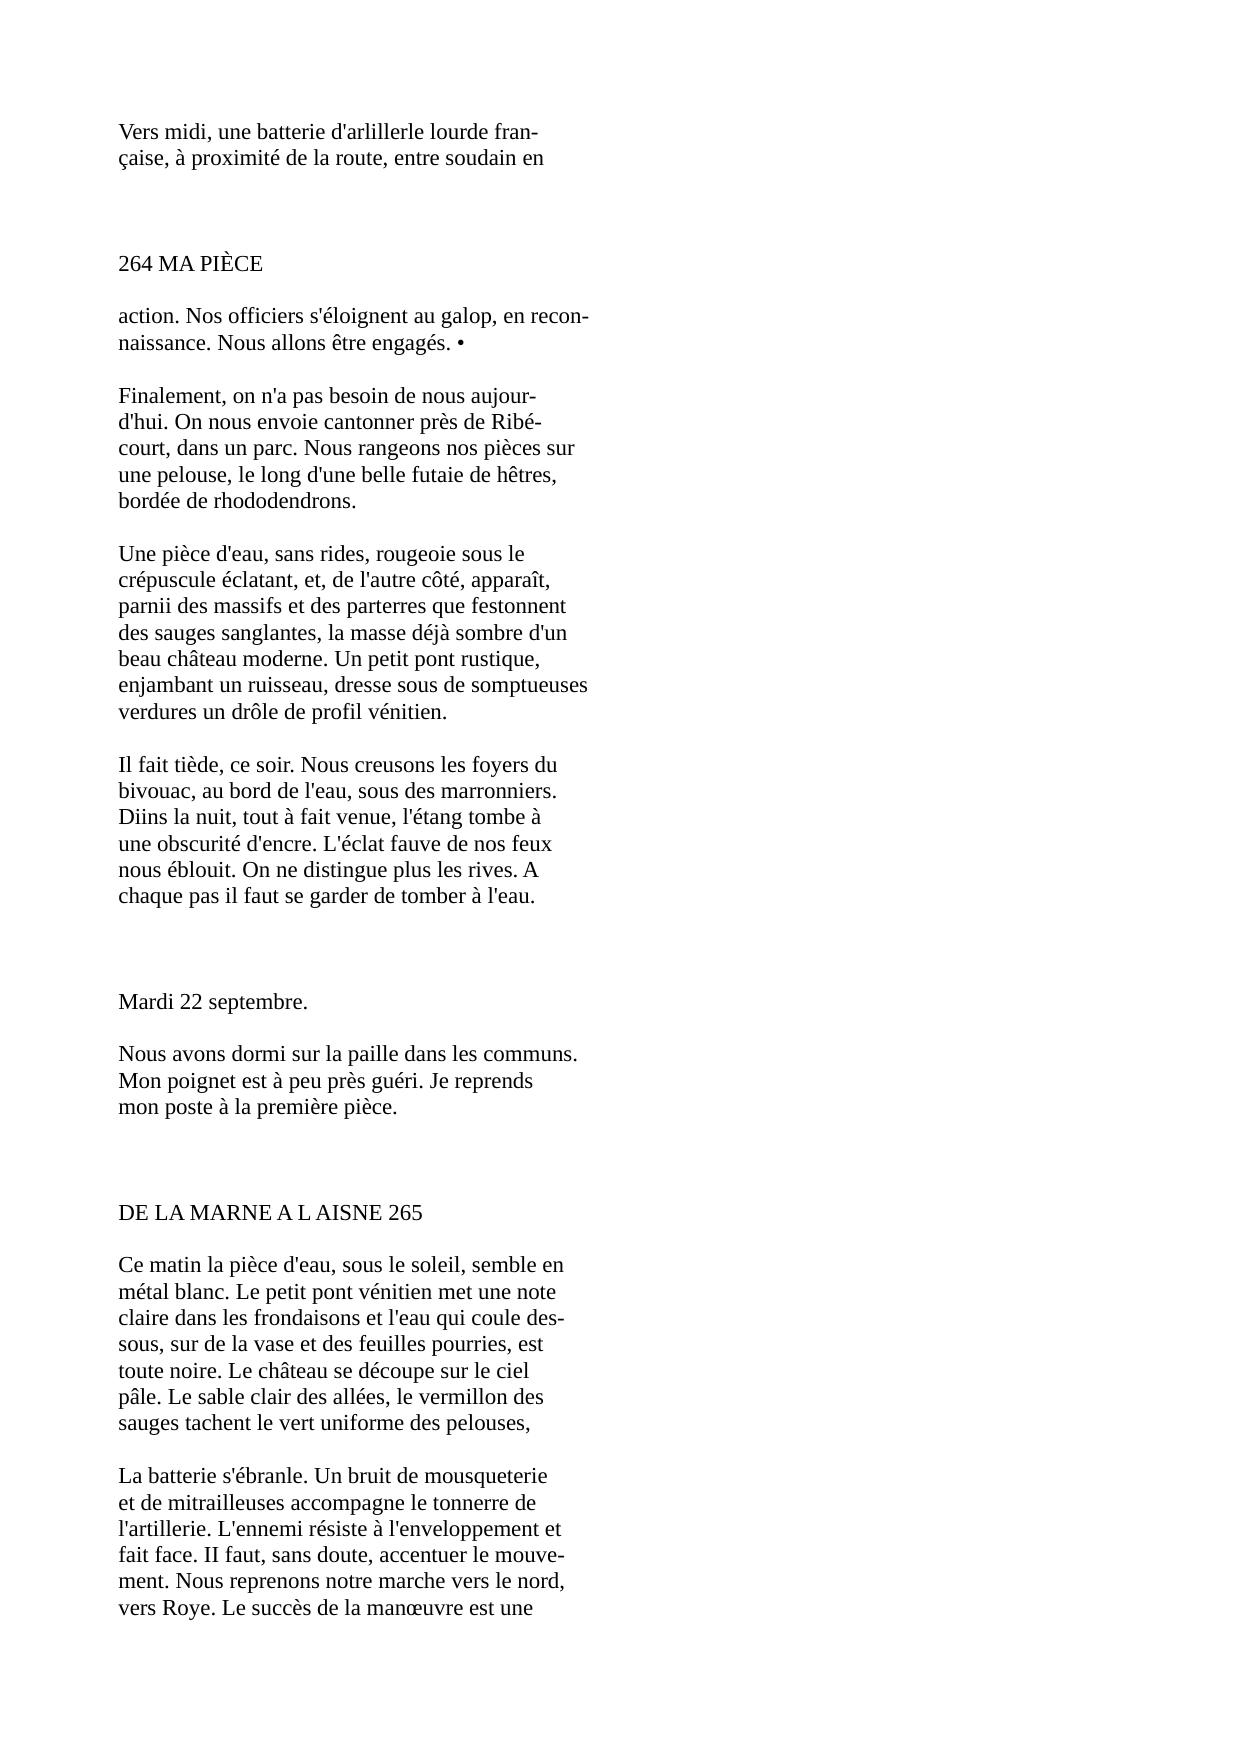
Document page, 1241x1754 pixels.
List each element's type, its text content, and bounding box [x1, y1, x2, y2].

text vers Roye. Le succès de la manœuvre est une [118, 1594, 1122, 1620]
text des sauges sanglantes, la masse déjà sombre d'un [118, 619, 1122, 645]
text Vers midi, une batterie d'arlillerle lourde fran- [118, 118, 1122, 144]
text métal blanc. Le petit pont vénitien met une note [118, 1278, 1122, 1304]
text Ce matin la pièce d'eau, sous le soleil, semble en [118, 1251, 1122, 1278]
text nous éblouit. On ne distingue plus les rives. A [118, 856, 1122, 882]
text DE LA MARNE A L AISNE 265 [118, 1199, 1122, 1225]
text La batterie s'ébranle. Un bruit de mousqueterie [118, 1462, 1122, 1488]
text naissance. Nous allons être engagés. • [118, 329, 1122, 355]
text action. Nos officiers s'éloignent au galop, en recon- [118, 303, 1122, 329]
text parnii des massifs et des parterres que festonnent [118, 592, 1122, 619]
text pâle. Le sable clair des allées, le vermillon des [118, 1383, 1122, 1409]
text fait face. II faut, sans doute, accentuer le mouve- [118, 1541, 1122, 1568]
text d'hui. On nous envoie cantonner près de Ribé- [118, 408, 1122, 434]
text toute noire. Le château se découpe sur le ciel [118, 1357, 1122, 1383]
text beau château moderne. Un petit pont rustique, [118, 645, 1122, 672]
text Diins la nuit, tout à fait venue, l'étang tombe à [118, 803, 1122, 830]
text chaque pas il faut se garder de tomber à l'eau. [118, 882, 1122, 909]
text Mon poignet est à peu près guéri. Je reprends [118, 1067, 1122, 1093]
text sous, sur de la vase et des feuilles pourries, est [118, 1330, 1122, 1357]
text çaise, à proximité de la route, entre soudain en [118, 144, 1122, 171]
text court, dans un parc. Nous rangeons nos pièces sur [118, 434, 1122, 461]
text ment. Nous reprenons notre marche vers le nord, [118, 1568, 1122, 1594]
text Finalement, on n'a pas besoin de nous aujour- [118, 382, 1122, 408]
text et de mitrailleuses accompagne le tonnerre de [118, 1488, 1122, 1515]
text enjambant un ruisseau, dresse sous de somptueuses [118, 672, 1122, 698]
text une pelouse, le long d'une belle futaie de hêtres, [118, 461, 1122, 487]
text bivouac, au bord de l'eau, sous des marronniers. [118, 777, 1122, 803]
text verdures un drôle de profil vénitien. [118, 698, 1122, 724]
text 264 MA PIÈCE [118, 250, 1122, 276]
text mon poste à la première pièce. [118, 1093, 1122, 1119]
text une obscurité d'encre. L'éclat fauve de nos feux [118, 830, 1122, 856]
text Une pièce d'eau, sans rides, rougeoie sous le [118, 540, 1122, 566]
text Nous avons dormi sur la paille dans les communs. [118, 1041, 1122, 1067]
text Il fait tiède, ce soir. Nous creusons les foyers du [118, 751, 1122, 777]
text bordée de rhododendrons. [118, 487, 1122, 513]
text l'artillerie. L'ennemi résiste à l'enveloppement et [118, 1515, 1122, 1541]
text Mardi 22 septembre. [118, 988, 1122, 1014]
text sauges tachent le vert uniforme des pelouses, [118, 1409, 1122, 1436]
text claire dans les frondaisons et l'eau qui coule des- [118, 1304, 1122, 1330]
text crépuscule éclatant, et, de l'autre côté, apparaît, [118, 566, 1122, 592]
